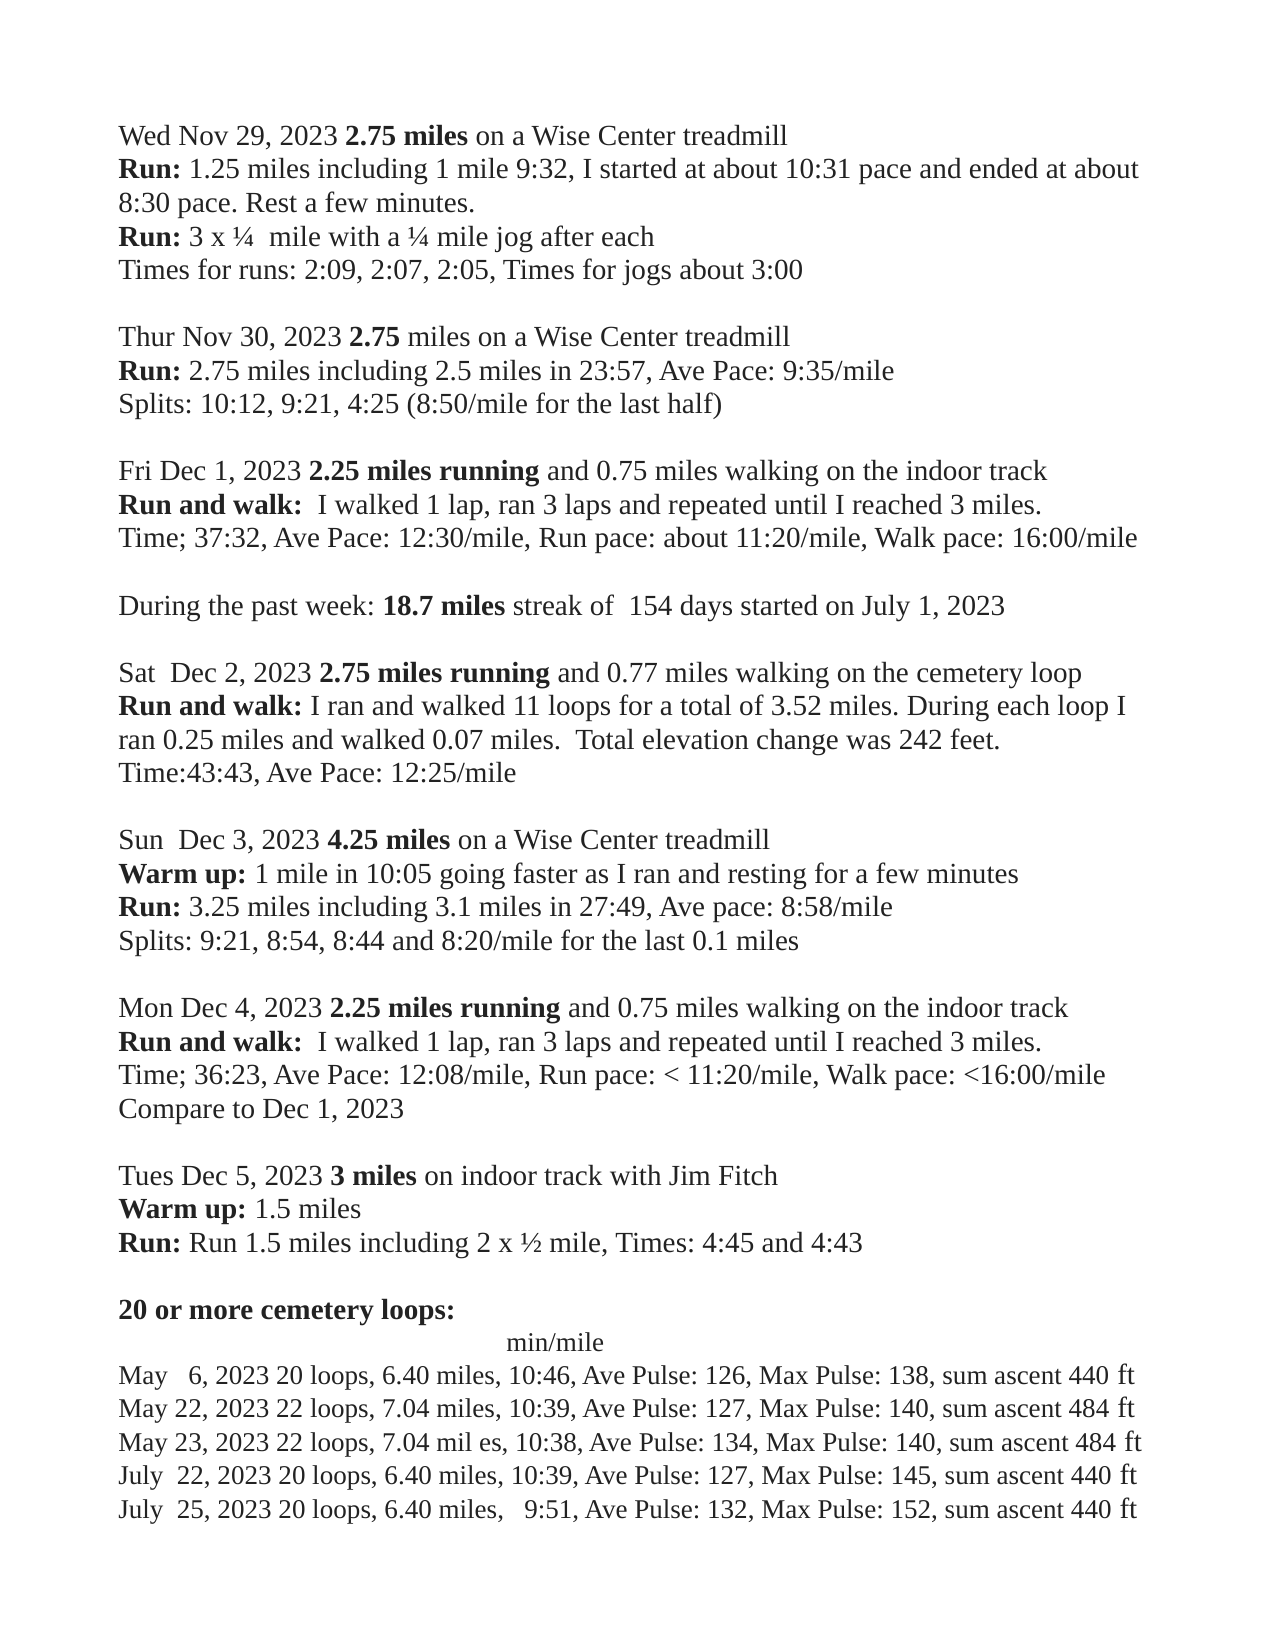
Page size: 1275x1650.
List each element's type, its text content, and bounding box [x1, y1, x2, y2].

text During the past week: 18.7 miles streak of 154 days started on July 1, 2023 [118, 588, 1161, 621]
text 20 or more cemetery loops: [118, 1292, 1161, 1326]
text Sat Dec 2, 2023 2.75 miles running and 0.77 miles walking on the cemetery loop [118, 655, 1161, 688]
text Run: 1.25 miles including 1 mile 9:32, I started at about 10:31 pace and ended at about 8:30 pace. Rest a few minutes. [118, 152, 1161, 219]
text Run: 3 x ¼ mile with a ¼ mile jog after each [118, 219, 1161, 252]
text Time; 36:23, Ave Pace: 12:08/mile, Run pace: < 11:20/mile, Walk pace: <16:00/mile [118, 1057, 1161, 1091]
text Run: 2.75 miles including 2.5 miles in 23:57, Ave Pace: 9:35/mile [118, 353, 1161, 386]
text Splits: 10:12, 9:21, 4:25 (8:50/mile for the last half) [118, 386, 1161, 420]
text Warm up: 1.5 miles [118, 1191, 1161, 1225]
text Splits: 9:21, 8:54, 8:44 and 8:20/mile for the last 0.1 miles [118, 923, 1161, 957]
text Time; 37:32, Ave Pace: 12:30/mile, Run pace: about 11:20/mile, Walk pace: 16:00/mile [118, 521, 1161, 554]
text Mon Dec 4, 2023 2.25 miles running and 0.75 miles walking on the indoor track [118, 990, 1161, 1024]
text Run: 3.25 miles including 3.1 miles in 27:49, Ave pace: 8:58/mile [118, 889, 1161, 923]
text Tues Dec 5, 2023 3 miles on indoor track with Jim Fitch [118, 1158, 1161, 1191]
text May 22, 2023 22 loops, 7.04 miles, 10:39, Ave Pulse: 127, Max Pulse: 140, sum ascent 484 ft [118, 1390, 1161, 1424]
text Warm up: 1 mile in 10:05 going faster as I ran and resting for a few minutes [118, 856, 1161, 889]
text May 6, 2023 20 loops, 6.40 miles, 10:46, Ave Pulse: 126, Max Pulse: 138, sum ascent 440 ft [118, 1357, 1161, 1390]
text July 22, 2023 20 loops, 6.40 miles, 10:39, Ave Pulse: 127, Max Pulse: 145, sum ascent 440 ft [118, 1457, 1161, 1491]
text Run: Run 1.5 miles including 2 x ½ mile, Times: 4:45 and 4:43 [118, 1225, 1161, 1258]
text Fri Dec 1, 2023 2.25 miles running and 0.75 miles walking on the indoor track [118, 453, 1161, 487]
text May 23, 2023 22 loops, 7.04 mil es, 10:38, Ave Pulse: 134, Max Pulse: 140, sum ascent 484 ft [118, 1424, 1161, 1457]
text Run and walk: I walked 1 lap, ran 3 laps and repeated until I reached 3 miles. [118, 1024, 1161, 1057]
text Wed Nov 29, 2023 2.75 miles on a Wise Center treadmill [118, 118, 1161, 152]
text Run and walk: I ran and walked 11 loops for a total of 3.52 miles. During each loop I ran 0.25 miles and walked 0.07 miles. Total elevation change was 242 feet. [118, 688, 1161, 755]
text min/mile [118, 1326, 1161, 1357]
text Sun Dec 3, 2023 4.25 miles on a Wise Center treadmill [118, 822, 1161, 856]
text Run and walk: I walked 1 lap, ran 3 laps and repeated until I reached 3 miles. [118, 487, 1161, 521]
text Times for runs: 2:09, 2:07, 2:05, Times for jogs about 3:00 [118, 252, 1161, 286]
text Time:43:43, Ave Pace: 12:25/mile [118, 755, 1161, 789]
text Thur Nov 30, 2023 2.75 miles on a Wise Center treadmill [118, 319, 1161, 353]
text Compare to Dec 1, 2023 [118, 1091, 1161, 1124]
text July 25, 2023 20 loops, 6.40 miles, 9:51, Ave Pulse: 132, Max Pulse: 152, sum ascent 440 ft [118, 1491, 1161, 1524]
